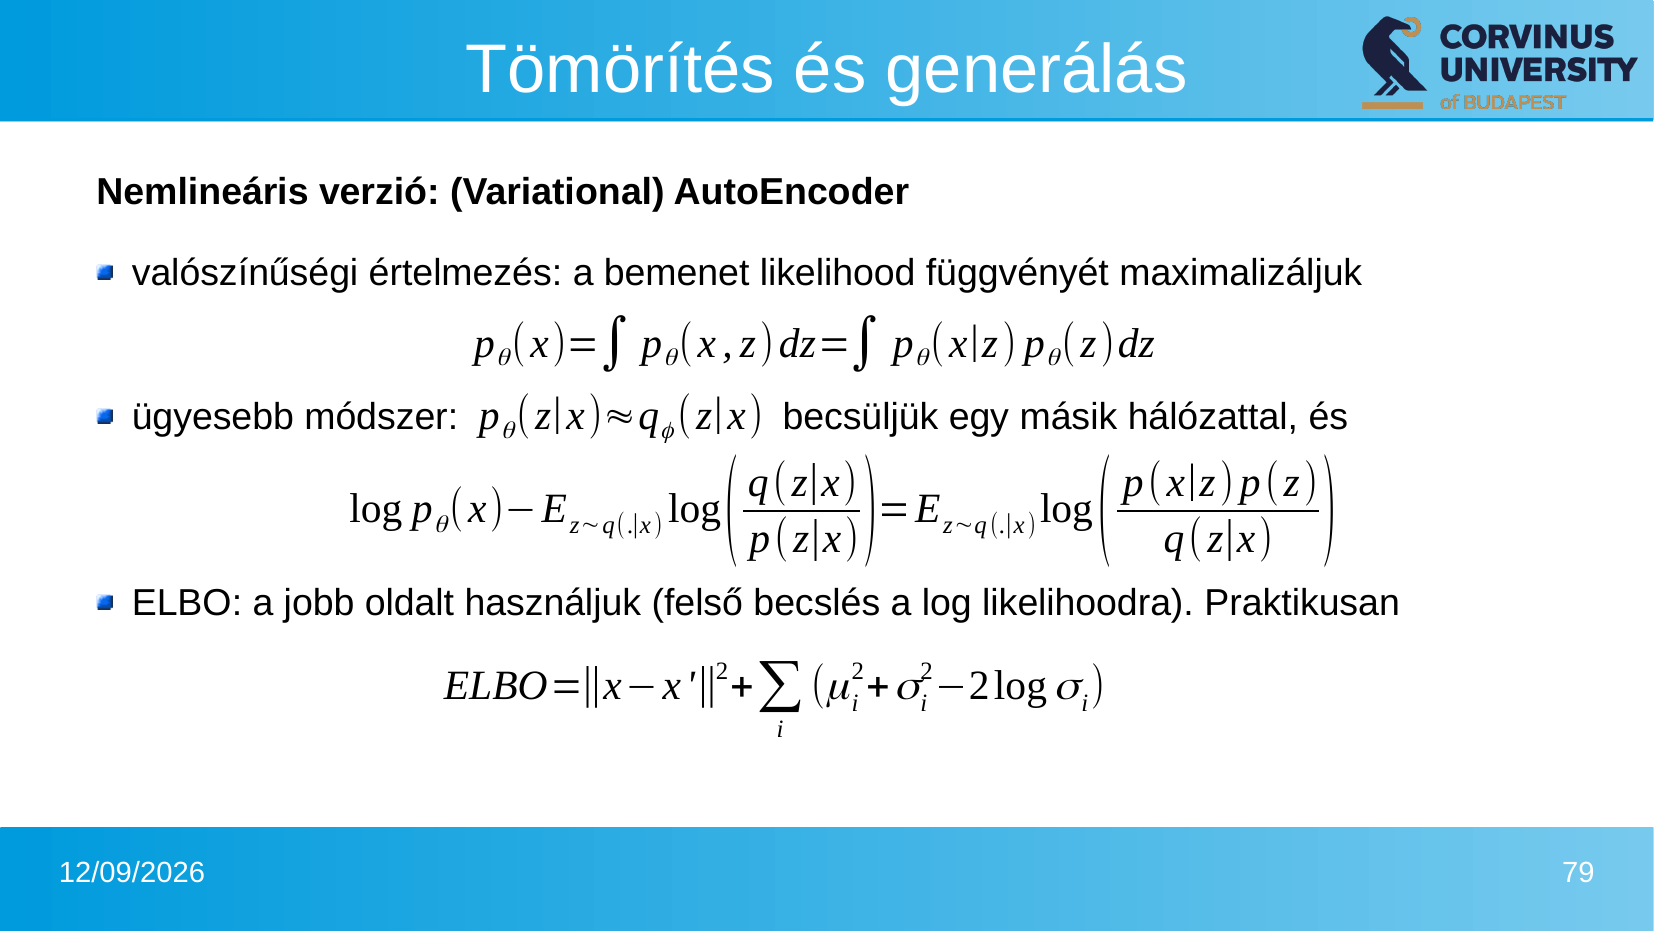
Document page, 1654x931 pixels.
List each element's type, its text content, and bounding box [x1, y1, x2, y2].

chart [463, 312, 1163, 376]
title Tömörítés és generálás [59, 29, 1362, 108]
chart [341, 452, 1343, 571]
chart [467, 392, 770, 445]
chart [436, 657, 1111, 743]
picture [1362, 16, 1638, 109]
text_box Nemlineáris verzió: (Variational) AutoEncoder valószínűségi értelmezés: a bemenet likelihood függvényét maximalizáljuk ügyesebb módszer: becsüljük egy másik hálózattal, és ELBO: a jobb oldalt használjuk (felső becslés a log likelihoodra). Praktikusan [81, 162, 1560, 722]
